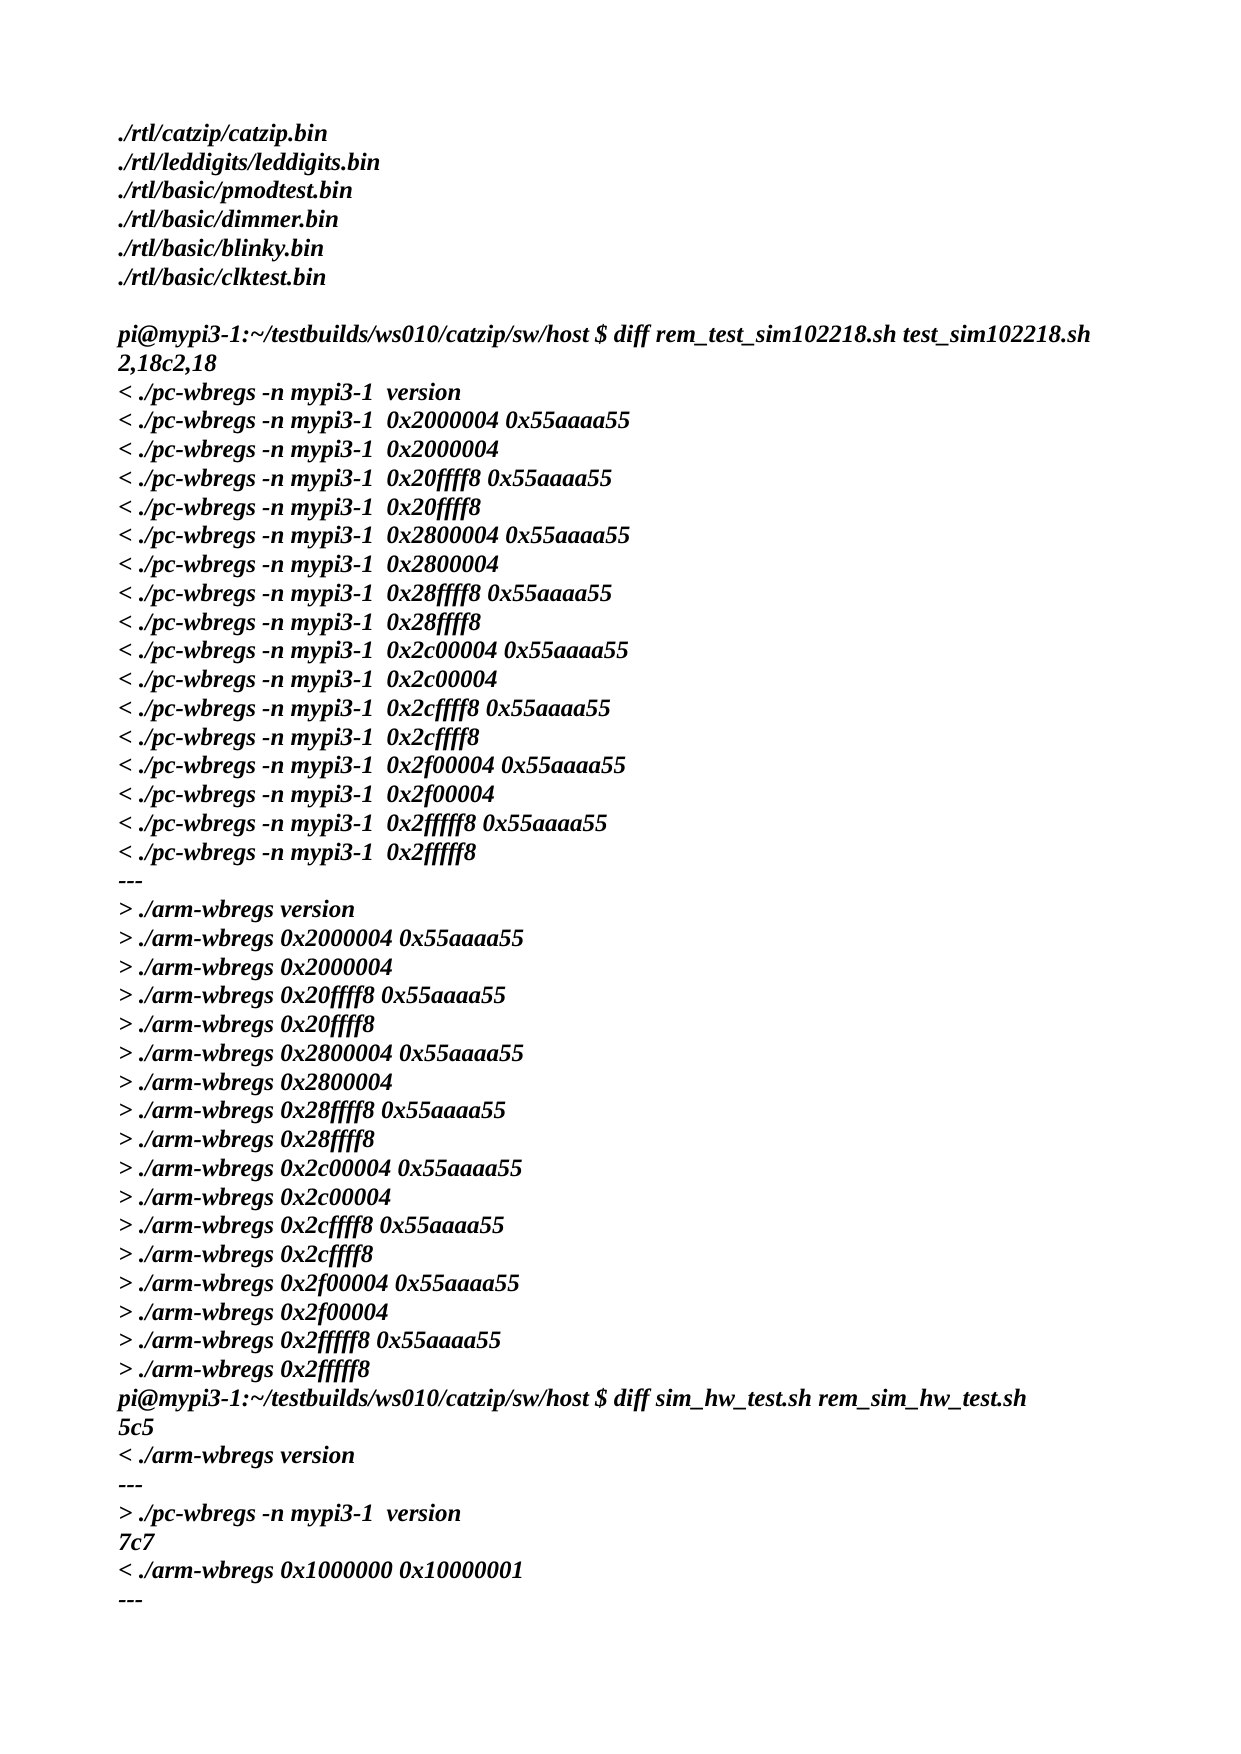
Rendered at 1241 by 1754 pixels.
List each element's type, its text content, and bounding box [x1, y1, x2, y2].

text --- [118, 1584, 1122, 1613]
text > ./arm-wbregs 0x2cffff8 0x55aaaa55 [118, 1211, 1122, 1239]
text > ./arm-wbregs 0x2800004 [118, 1067, 1122, 1096]
text > ./arm-wbregs 0x28ffff8 [118, 1124, 1122, 1153]
text > ./arm-wbregs 0x2f00004 [118, 1297, 1122, 1326]
text > ./arm-wbregs 0x2000004 [118, 952, 1122, 981]
text < ./pc-wbregs -n mypi3-1 0x2f00004 0x55aaaa55 [118, 751, 1122, 779]
text ./rtl/basic/clktest.bin [118, 262, 1122, 291]
text pi@mypi3-1:~/testbuilds/ws010/catzip/sw/host $ diff sim_hw_test.sh rem_sim_hw_test.sh [118, 1383, 1122, 1412]
text ./rtl/basic/pmodtest.bin [118, 176, 1122, 204]
text > ./arm-wbregs 0x2000004 0x55aaaa55 [118, 923, 1122, 952]
text 5c5 [118, 1412, 1122, 1441]
text pi@mypi3-1:~/testbuilds/ws010/catzip/sw/host $ diff rem_test_sim102218.sh test_sim102218.sh [118, 319, 1122, 348]
text ./rtl/basic/blinky.bin [118, 233, 1122, 262]
text ./rtl/catzip/catzip.bin [118, 118, 1122, 147]
text 7c7 [118, 1527, 1122, 1556]
text < ./pc-wbregs -n mypi3-1 0x2f00004 [118, 779, 1122, 808]
text > ./arm-wbregs 0x2c00004 0x55aaaa55 [118, 1153, 1122, 1182]
text > ./arm-wbregs 0x20ffff8 [118, 1009, 1122, 1038]
text < ./pc-wbregs -n mypi3-1 0x28ffff8 0x55aaaa55 [118, 578, 1122, 607]
text ./rtl/basic/dimmer.bin [118, 204, 1122, 233]
text < ./pc-wbregs -n mypi3-1 0x2c00004 0x55aaaa55 [118, 636, 1122, 664]
text --- [118, 1469, 1122, 1498]
text > ./arm-wbregs version [118, 894, 1122, 923]
text > ./arm-wbregs 0x2800004 0x55aaaa55 [118, 1038, 1122, 1067]
text < ./pc-wbregs -n mypi3-1 0x2800004 [118, 549, 1122, 578]
text ./rtl/leddigits/leddigits.bin [118, 147, 1122, 176]
text --- [118, 866, 1122, 894]
text 2,18c2,18 [118, 348, 1122, 377]
text > ./arm-wbregs 0x28ffff8 0x55aaaa55 [118, 1096, 1122, 1124]
text > ./arm-wbregs 0x2fffff8 0x55aaaa55 [118, 1326, 1122, 1354]
text < ./pc-wbregs -n mypi3-1 0x2fffff8 [118, 837, 1122, 866]
text < ./pc-wbregs -n mypi3-1 0x2000004 [118, 434, 1122, 463]
text > ./arm-wbregs 0x2cffff8 [118, 1239, 1122, 1268]
text > ./arm-wbregs 0x2fffff8 [118, 1354, 1122, 1383]
text < ./pc-wbregs -n mypi3-1 0x2cffff8 [118, 722, 1122, 751]
text < ./pc-wbregs -n mypi3-1 0x2fffff8 0x55aaaa55 [118, 808, 1122, 837]
text > ./arm-wbregs 0x20ffff8 0x55aaaa55 [118, 981, 1122, 1009]
text > ./arm-wbregs 0x2f00004 0x55aaaa55 [118, 1268, 1122, 1297]
text > ./pc-wbregs -n mypi3-1 version [118, 1498, 1122, 1527]
text < ./pc-wbregs -n mypi3-1 0x2c00004 [118, 664, 1122, 693]
text < ./pc-wbregs -n mypi3-1 0x2cffff8 0x55aaaa55 [118, 693, 1122, 722]
text < ./arm-wbregs version [118, 1441, 1122, 1469]
text < ./pc-wbregs -n mypi3-1 0x28ffff8 [118, 607, 1122, 636]
text < ./arm-wbregs 0x1000000 0x10000001 [118, 1556, 1122, 1584]
text < ./pc-wbregs -n mypi3-1 0x20ffff8 [118, 492, 1122, 521]
text > ./arm-wbregs 0x2c00004 [118, 1182, 1122, 1211]
text < ./pc-wbregs -n mypi3-1 0x2800004 0x55aaaa55 [118, 521, 1122, 549]
text < ./pc-wbregs -n mypi3-1 0x20ffff8 0x55aaaa55 [118, 463, 1122, 492]
text < ./pc-wbregs -n mypi3-1 0x2000004 0x55aaaa55 [118, 406, 1122, 434]
text < ./pc-wbregs -n mypi3-1 version [118, 377, 1122, 406]
